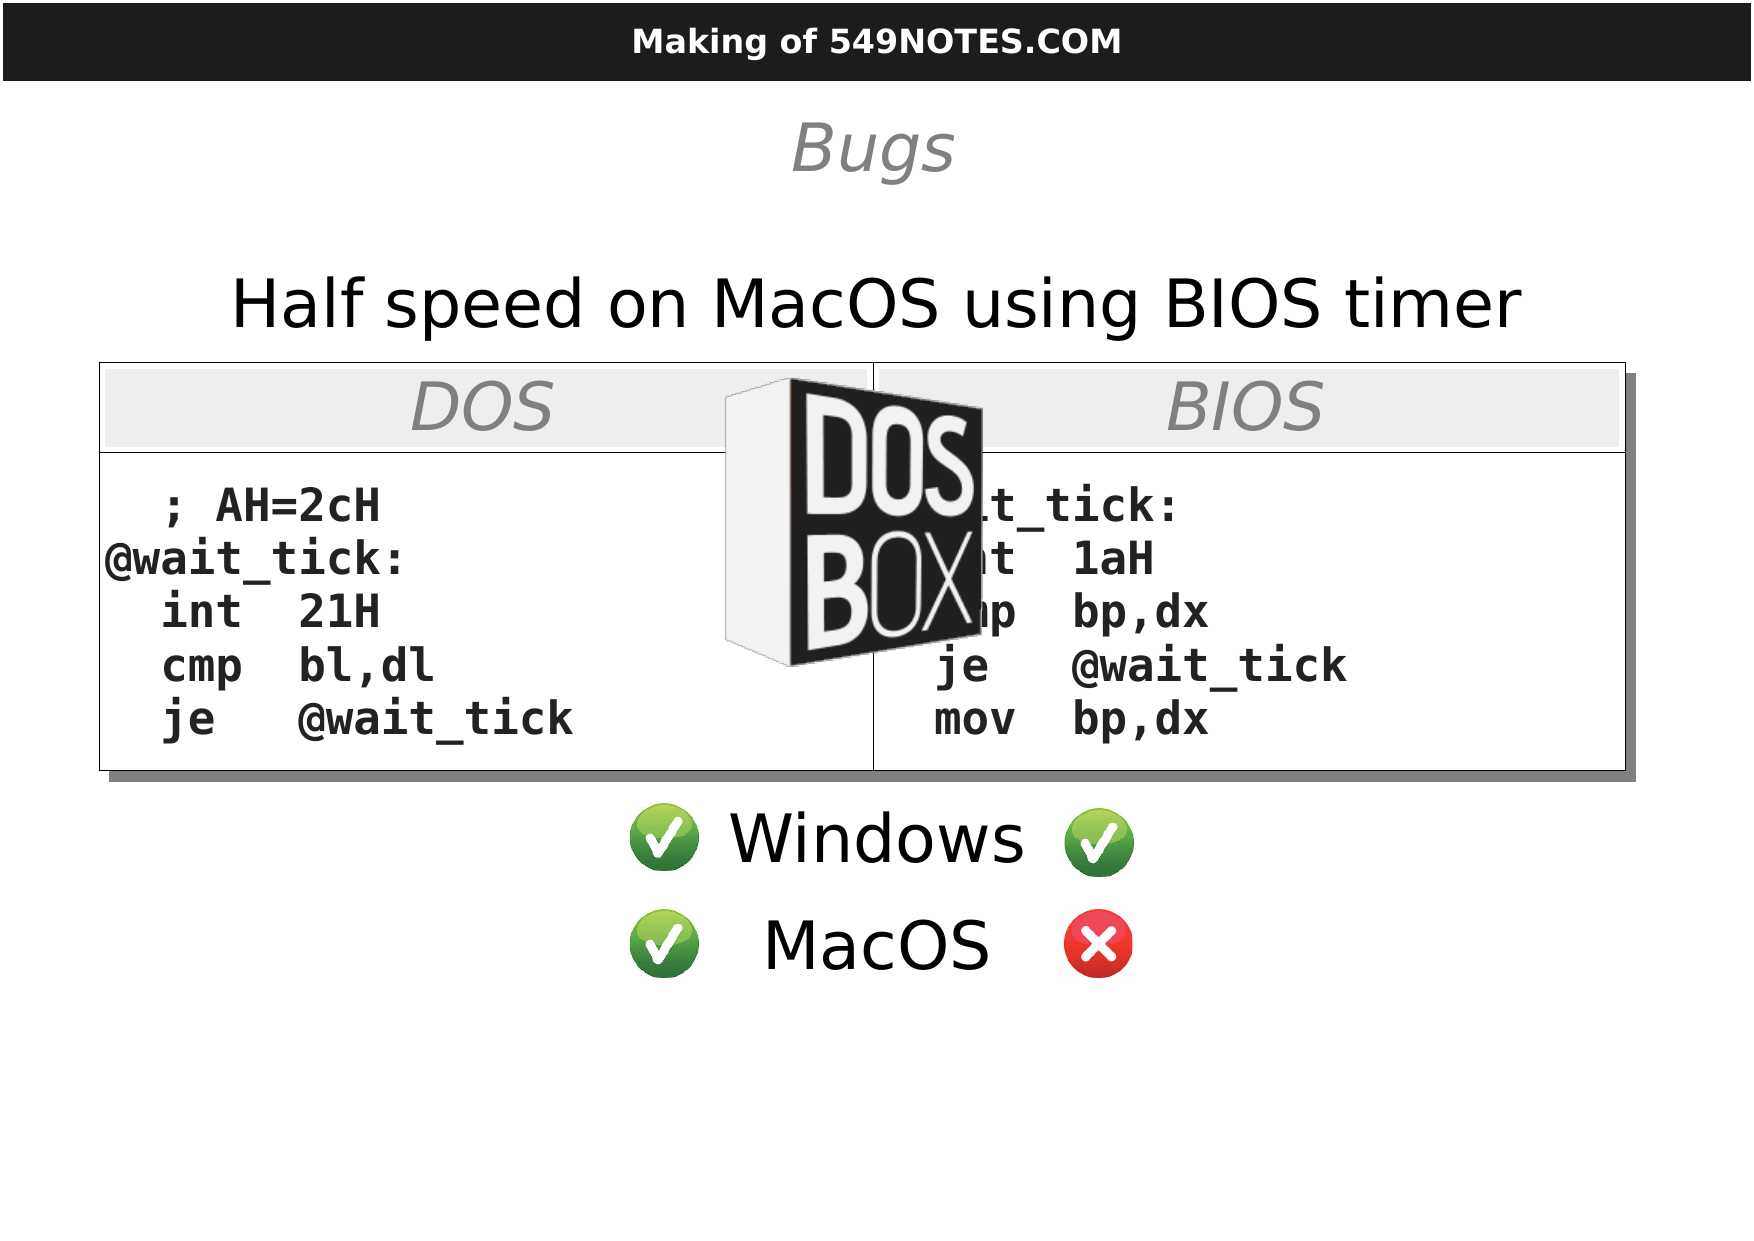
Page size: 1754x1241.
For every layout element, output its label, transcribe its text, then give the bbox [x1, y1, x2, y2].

picture [1064, 808, 1135, 877]
text Half speed on MacOS using BIOS timer [3, 265, 1751, 343]
table_cell ; AH=2cH @wait_tick: int 21H cmp bl,dl je @wait_tick [100, 453, 873, 770]
text MacOS [3, 908, 1751, 985]
picture [629, 803, 700, 871]
text Bugs [3, 110, 1751, 188]
table_header BIOS [1004, 363, 1625, 452]
picture [629, 909, 700, 978]
text Windows [3, 801, 1751, 879]
table_cell @wait_tick: int 1aH cmp bp,dx je @wait_tick mov bp,dx [874, 453, 1625, 770]
picture [700, 362, 1004, 683]
table_header DOS [100, 363, 700, 452]
picture [1062, 909, 1133, 978]
